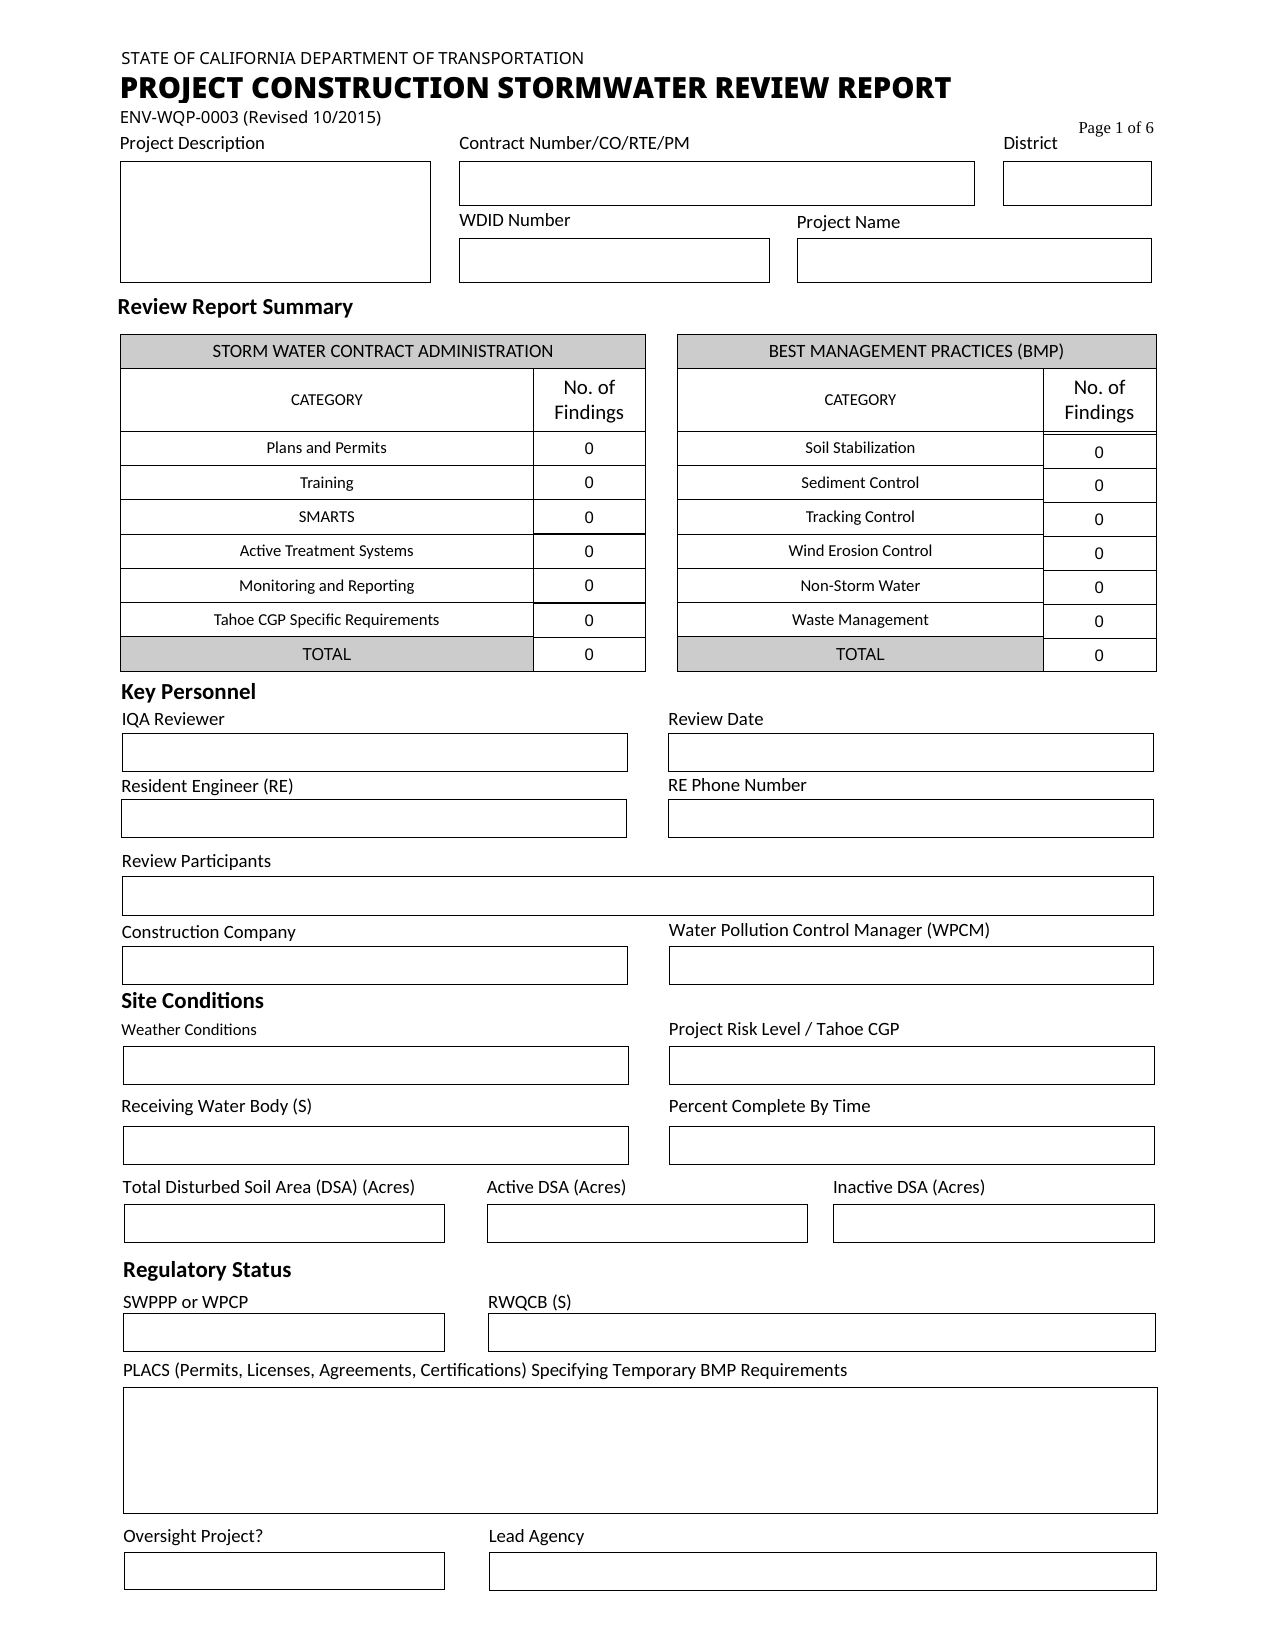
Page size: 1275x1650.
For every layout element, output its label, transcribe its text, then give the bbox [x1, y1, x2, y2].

table_cell TOTAL [678, 637, 1043, 671]
table_header STORM WATER CONTRACT ADMINISTRATION [121, 335, 645, 368]
table_header BEST MANAGEMENT PRACTICES (BMP) [678, 335, 1156, 368]
table_cell Wind Erosion Control [678, 535, 1043, 568]
table_cell Tracking Control [678, 500, 1043, 533]
table_cell Plans and Permits [121, 432, 533, 465]
table_cell No. of Findings [1044, 369, 1156, 431]
table_cell Monitoring and Reporting [121, 569, 533, 602]
table_cell Waste Management [678, 603, 1043, 636]
table_cell Sediment Control [678, 466, 1043, 499]
table_cell TOTAL [121, 637, 533, 671]
table_cell CATEGORY [678, 369, 1043, 431]
table_cell No. of Findings [534, 369, 645, 431]
text Page 1 of 5 [112, 118, 1188, 835]
table_cell Soil Stabilization [678, 432, 1043, 465]
table_cell Non-Storm Water [678, 569, 1043, 602]
table_cell CATEGORY [121, 369, 533, 431]
table_cell Tahoe CGP Specific Requirements [121, 603, 533, 636]
table_cell Active Treatment Systems [121, 535, 533, 568]
table_cell Training [121, 466, 533, 499]
table_cell SMARTS [121, 500, 533, 533]
